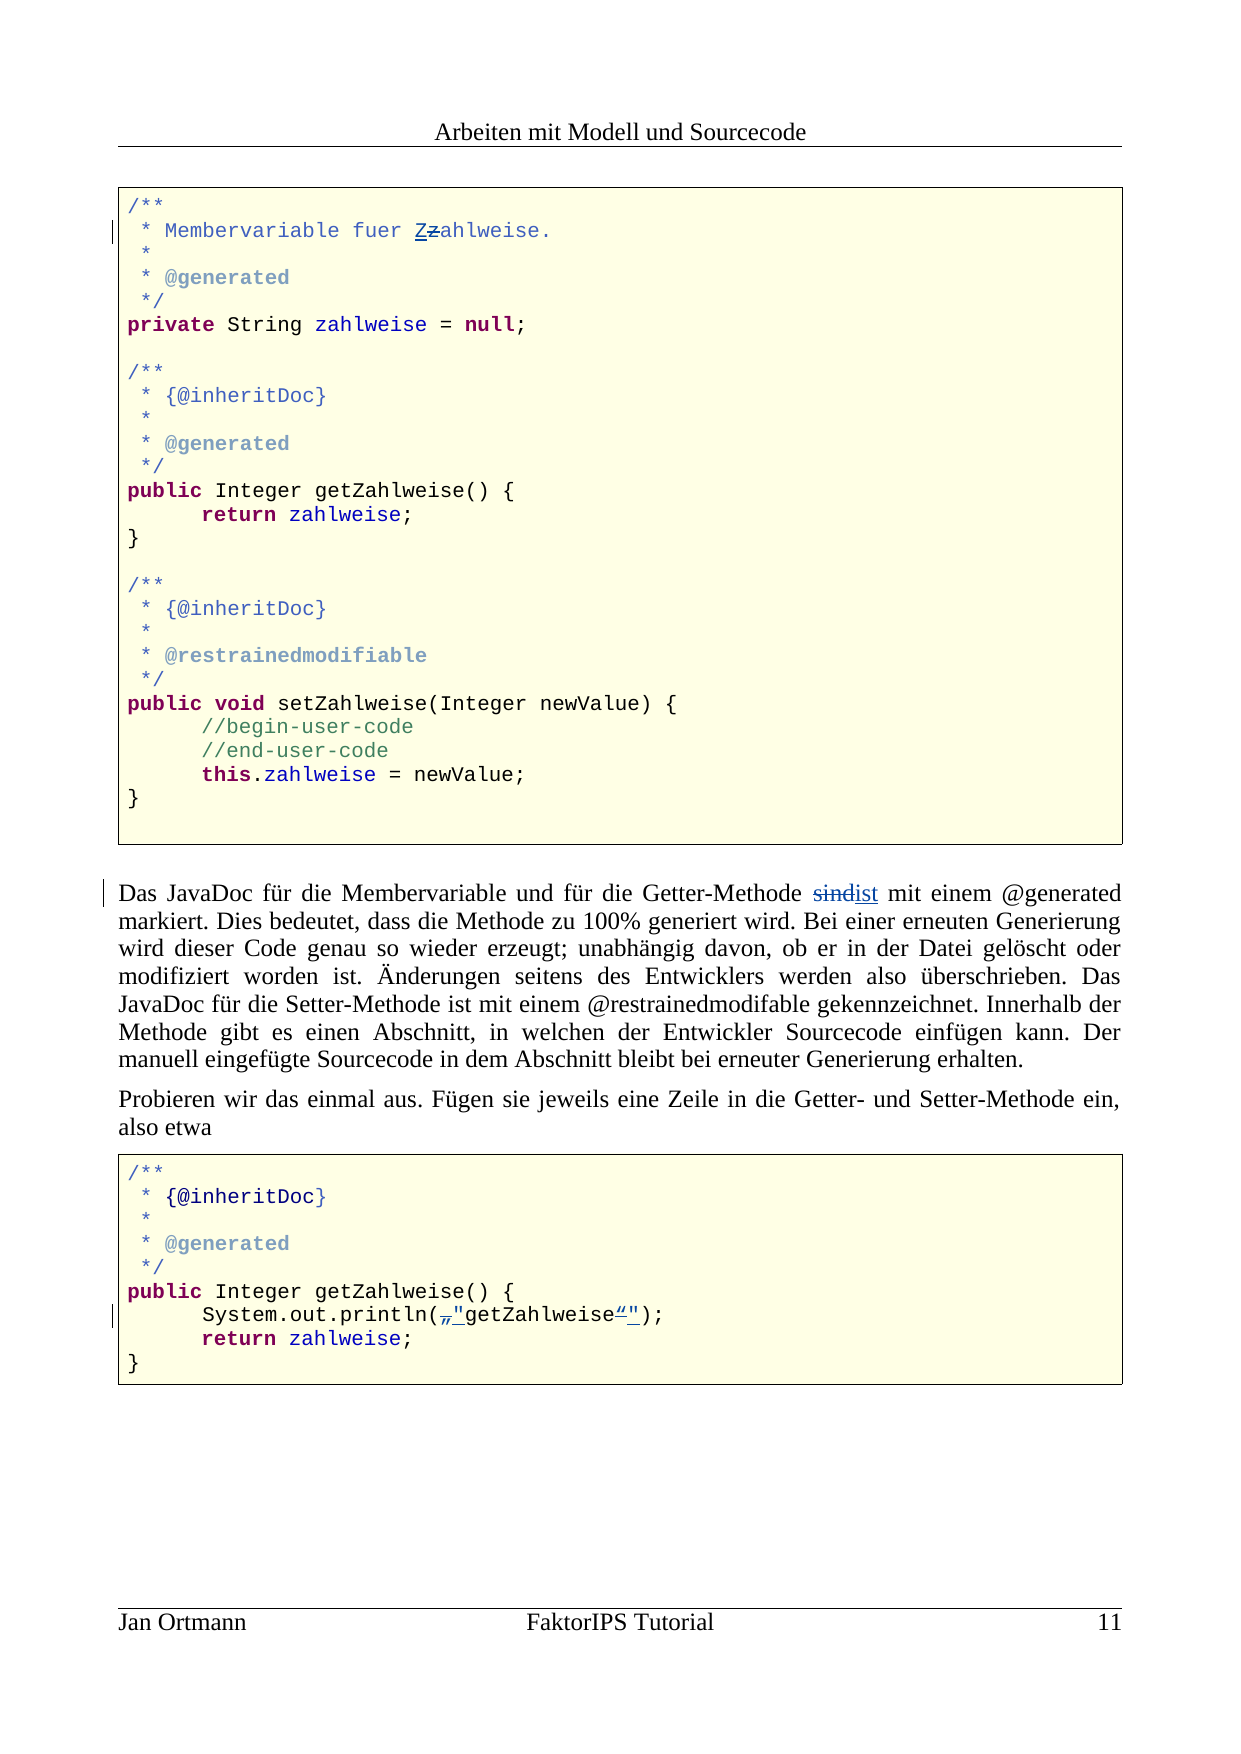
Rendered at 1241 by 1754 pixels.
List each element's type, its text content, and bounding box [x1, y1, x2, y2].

text * Membervariable fuer Zahlweise. [127, 220, 1113, 243]
text * [127, 243, 1113, 267]
text this.zahlweise = newValue; [127, 764, 1113, 787]
text } [127, 1352, 1113, 1375]
text * @restrainedmodifiable [127, 646, 1113, 669]
text public Integer getZahlweise() { [127, 1281, 1113, 1304]
text return zahlweise; [127, 504, 1113, 527]
text * @generated [127, 267, 1113, 291]
text * [127, 1210, 1113, 1233]
text private String zahlweise = null; [127, 314, 1113, 338]
text /** [127, 1162, 1113, 1186]
text */ [127, 456, 1113, 480]
text */ [127, 291, 1113, 314]
text /** [127, 362, 1113, 385]
text * {@inheritDoc} [127, 1186, 1113, 1210]
text /** [127, 196, 1113, 220]
text Das JavaDoc für die Membervariable und für die Getter-Methode ist mit einem @generated markiert. Dies bedeutet, dass die Methode zu 100% generiert wird. Bei einer erneuten Generierung wird dieser Code genau so wieder erzeugt; unabhängig davon, ob er in der Datei gelöscht oder modifiziert worden ist. Änderungen seitens des Entwicklers werden also überschrieben. Das JavaDoc für die Setter-Methode ist mit einem @restrainedmodifable gekennzeichnet. Innerhalb der Methode gibt es einen Abschnitt, in welchen der Entwickler Sourcecode einfügen kann. Der manuell eingefügte Sourcecode in dem Abschnitt bleibt bei erneuter Generierung erhalten. [118, 879, 1122, 1073]
text /** [127, 574, 1113, 598]
text return zahlweise; [127, 1328, 1113, 1352]
text public Integer getZahlweise() { [127, 480, 1113, 504]
text * {@inheritDoc} [127, 385, 1113, 409]
text System.out.println("getZahlweise"); [127, 1304, 1113, 1328]
text Probieren wir das einmal aus. Fügen sie jeweils eine Zeile in die Getter- und Setter-Methode ein, also etwa [118, 1086, 1122, 1141]
text } [127, 787, 1113, 811]
text } [127, 527, 1113, 551]
text * @generated [127, 1233, 1113, 1257]
text * [127, 622, 1113, 646]
text * @generated [127, 433, 1113, 456]
text //begin-user-code [127, 716, 1113, 740]
text */ [127, 1257, 1113, 1281]
text * {@inheritDoc} [127, 598, 1113, 622]
text * [127, 409, 1113, 433]
text */ [127, 669, 1113, 693]
text public void setZahlweise(Integer newValue) { [127, 693, 1113, 716]
text //end-user-code [127, 740, 1113, 764]
